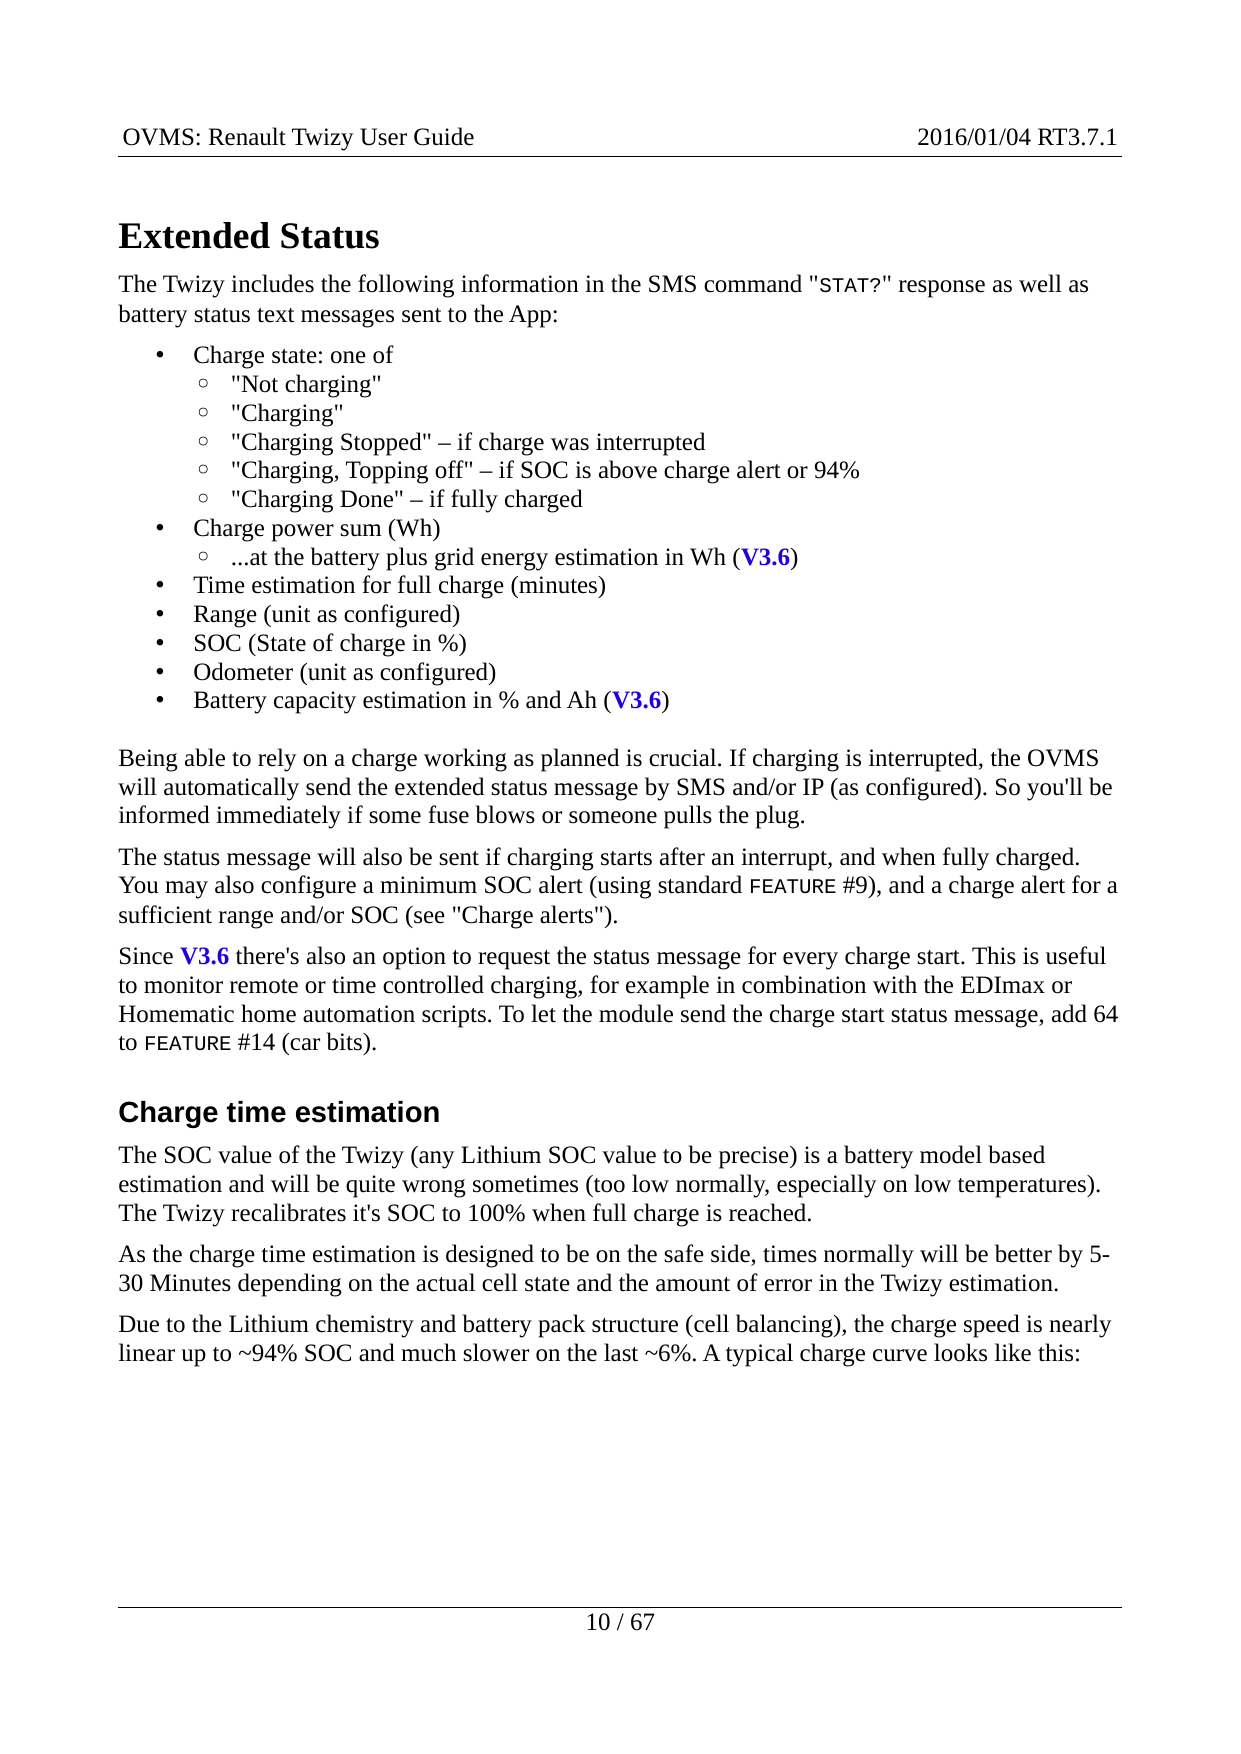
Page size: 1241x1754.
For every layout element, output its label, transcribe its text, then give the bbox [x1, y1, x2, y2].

list "Charging Done" – if fully charged [193, 484, 1122, 513]
list ...at the battery plus grid energy estimation in Wh (V3.6) [193, 542, 1122, 570]
list "Charging, Topping off" – if SOC is above charge alert or 94% [193, 455, 1122, 484]
list "Charging" [193, 398, 1122, 427]
list Odometer (unit as configured) [156, 657, 1122, 685]
text Being able to rely on a charge working as planned is crucial. If charging is interrupted, the OVMS will automatically send the extended status message by SMS and/or IP (as configured). So you'll be informed immediately if some fuse blows or someone pulls the plug. [118, 743, 1122, 829]
list SOC (State of charge in %) [156, 628, 1122, 657]
subtitle Extended Status [118, 214, 1122, 257]
text Due to the Lithium chemistry and battery pack structure (cell balancing), the charge speed is nearly linear up to ~94% SOC and much slower on the last ~6%. A typical charge curve looks like this: [118, 1309, 1122, 1367]
text The SOC value of the Twizy (any Lithium SOC value to be precise) is a battery model based estimation and will be quite wrong sometimes (too low normally, especially on low temperatures). The Twizy recalibrates it's SOC to 100% when full charge is reached. [118, 1141, 1122, 1227]
list "Charging Stopped" – if charge was interrupted [193, 427, 1122, 455]
list Charge state: one of [156, 340, 1122, 369]
list Range (unit as configured) [156, 599, 1122, 628]
text Since V3.6 there's also an option to request the status message for every charge start. This is useful to monitor remote or time controlled charging, for example in combination with the EDImax or Homematic home automation scripts. To let the module send the charge start status message, add 64 to FEATURE #14 (car bits). [118, 941, 1122, 1057]
list Battery capacity estimation in % and Ah (V3.6) [156, 685, 1122, 714]
text The status message will also be sent if charging starts after an interrupt, and when fully charged. You may also configure a minimum SOC alert (using standard FEATURE #9), and a charge alert for a sufficient range and/or SOC (see "Charge alerts"). [118, 842, 1122, 929]
text The Twizy includes the following information in the SMS command "STAT?" response as well as battery status text messages sent to the App: [118, 269, 1122, 328]
subtitle Charge time estimation [118, 1094, 1122, 1128]
list Charge power sum (Wh) [156, 513, 1122, 542]
text As the charge time estimation is designed to be on the safe side, times normally will be better by 5-30 Minutes depending on the actual cell state and the amount of error in the Twizy estimation. [118, 1239, 1122, 1297]
list "Not charging" [193, 369, 1122, 398]
list Time estimation for full charge (minutes) [156, 570, 1122, 599]
